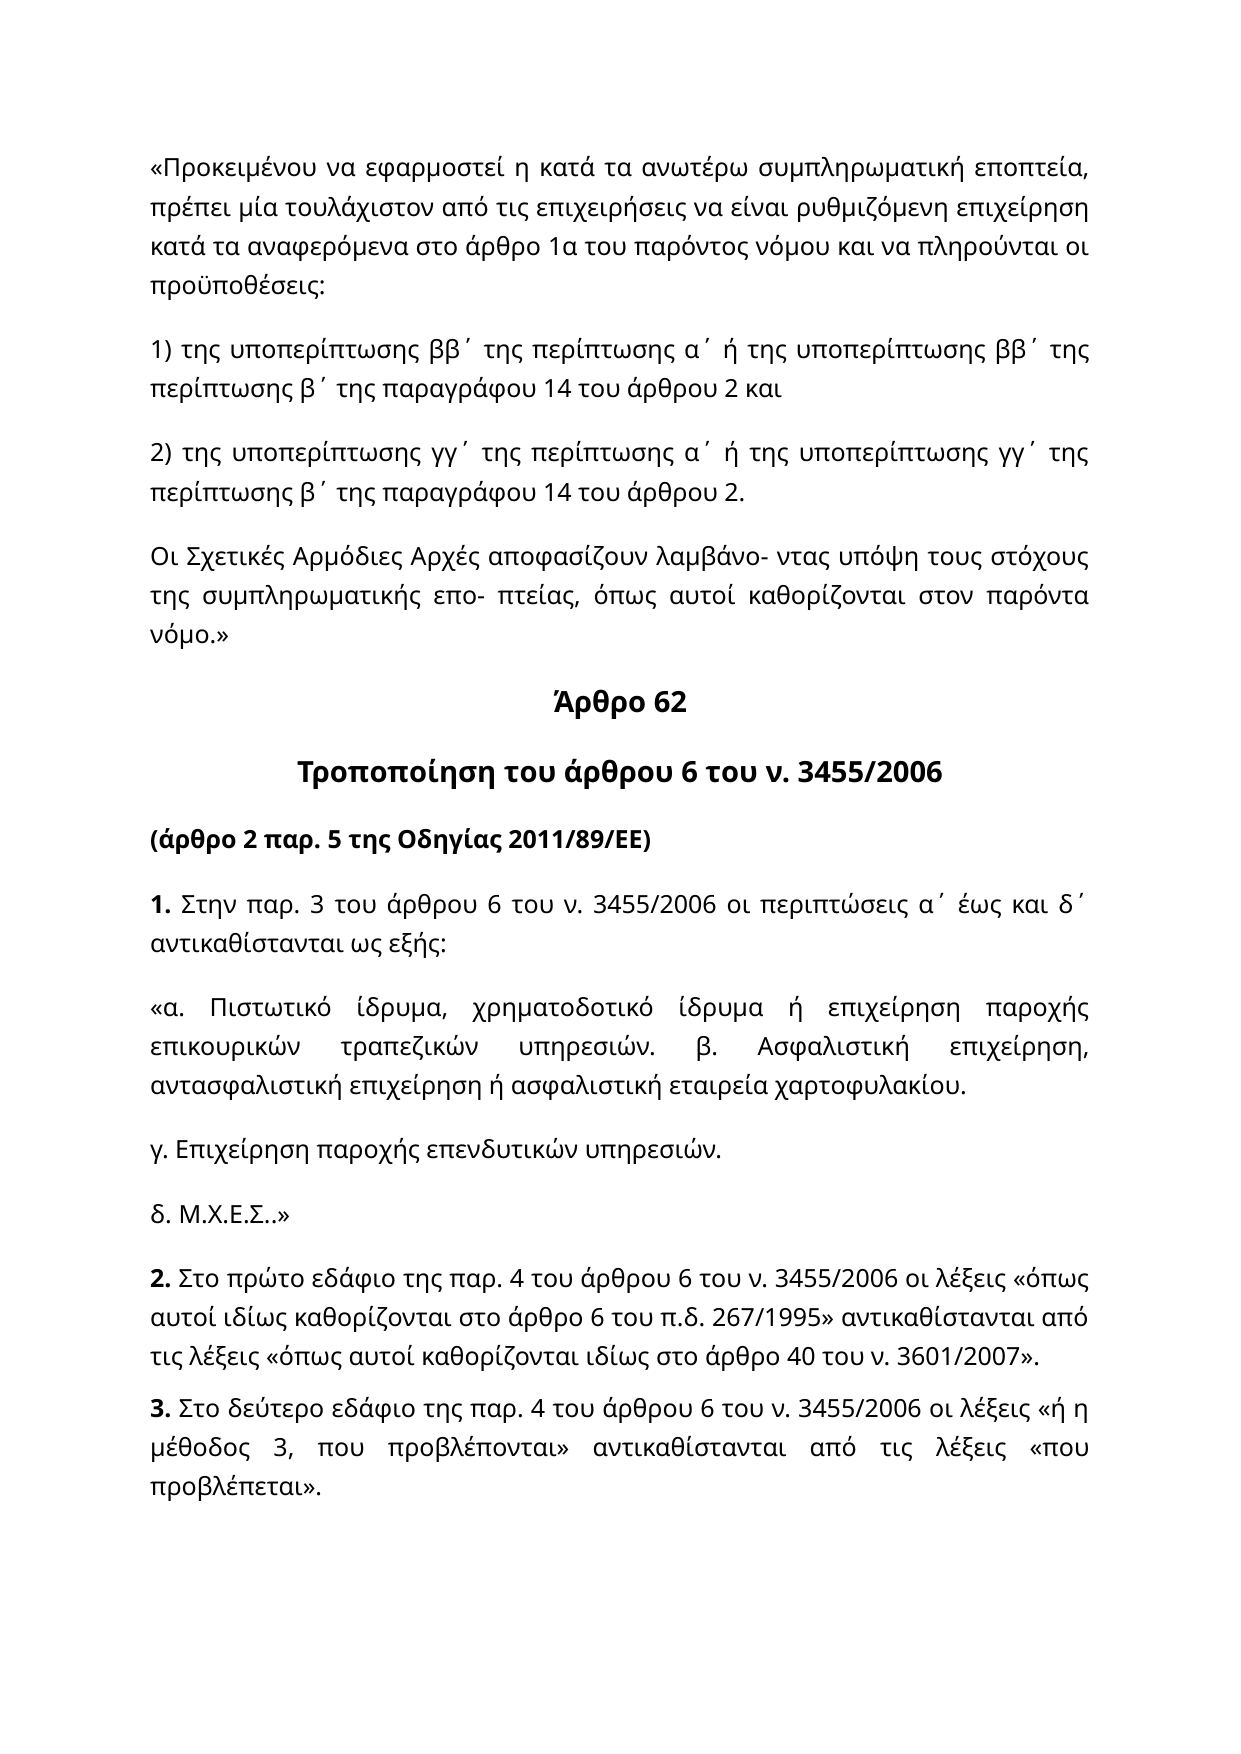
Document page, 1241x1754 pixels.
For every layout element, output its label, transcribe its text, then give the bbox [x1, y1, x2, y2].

text «α. Πιστωτικό ίδρυμα, χρηματοδοτικό ίδρυμα ή επιχείρηση παροχής επικουρικών τραπεζικών υπηρεσιών. β. Ασφαλιστική επιχείρηση, αντασφαλιστική επιχείρηση ή ασφαλιστική εταιρεία χαρτοφυλακίου. [150, 989, 1090, 1102]
text δ. Μ.Χ.Ε.Σ..» [150, 1196, 1090, 1230]
subtitle Τροποποίηση του άρθρου 6 του ν. 3455/2006 [150, 751, 1090, 791]
text 3. Στο δεύτερο εδάφιο της παρ. 4 του άρθρου 6 του ν. 3455/2006 οι λέξεις «ή η μέθοδος 3, που προβλέπονται» αντικαθίστανται από τις λέξεις «που προβλέπεται». [150, 1390, 1090, 1503]
text Οι Σχετικές Αρμόδιες Αρχές αποφασίζουν λαμβάνο- ντας υπόψη τους στόχους της συμπληρωματικής επο- πτείας, όπως αυτοί καθορίζονται στον παρόντα νόμο.» [150, 538, 1090, 651]
text (άρθρο 2 παρ. 5 της Οδηγίας 2011/89/ΕΕ) [150, 822, 1090, 856]
text 2. Στο πρώτο εδάφιο της παρ. 4 του άρθρου 6 του ν. 3455/2006 οι λέξεις «όπως αυτοί ιδίως καθορίζονται στο άρθρο 6 του π.δ. 267/1995» αντικαθίστανται από τις λέξεις «όπως αυτοί καθορίζονται ιδίως στο άρθρο 40 του ν. 3601/2007». [150, 1260, 1090, 1373]
text γ. Επιχείρηση παροχής επενδυτικών υπηρεσιών. [150, 1132, 1090, 1166]
subtitle Άρθρο 62 [150, 681, 1090, 721]
text 1. Στην παρ. 3 του άρθρου 6 του ν. 3455/2006 οι περιπτώσεις α΄ έως και δ΄ αντικαθίστανται ως εξής: [150, 886, 1090, 959]
text 1) της υποπερίπτωσης ββ΄ της περίπτωσης α΄ ή της υποπερίπτωσης ββ΄ της περίπτωσης β΄ της παραγράφου 14 του άρθρου 2 και [150, 332, 1090, 405]
text «Προκειμένου να εφαρμοστεί η κατά τα ανωτέρω συμπληρωματική εποπτεία, πρέπει μία τουλάχιστον από τις επιχειρήσεις να είναι ρυθμιζόμενη επιχείρηση κατά τα αναφερόμενα στο άρθρο 1α του παρόντος νόμου και να πληρούνται οι προϋποθέσεις: [150, 150, 1090, 302]
text 2) της υποπερίπτωσης γγ΄ της περίπτωσης α΄ ή της υποπερίπτωσης γγ΄ της περίπτωσης β΄ της παραγράφου 14 του άρθρου 2. [150, 435, 1090, 508]
